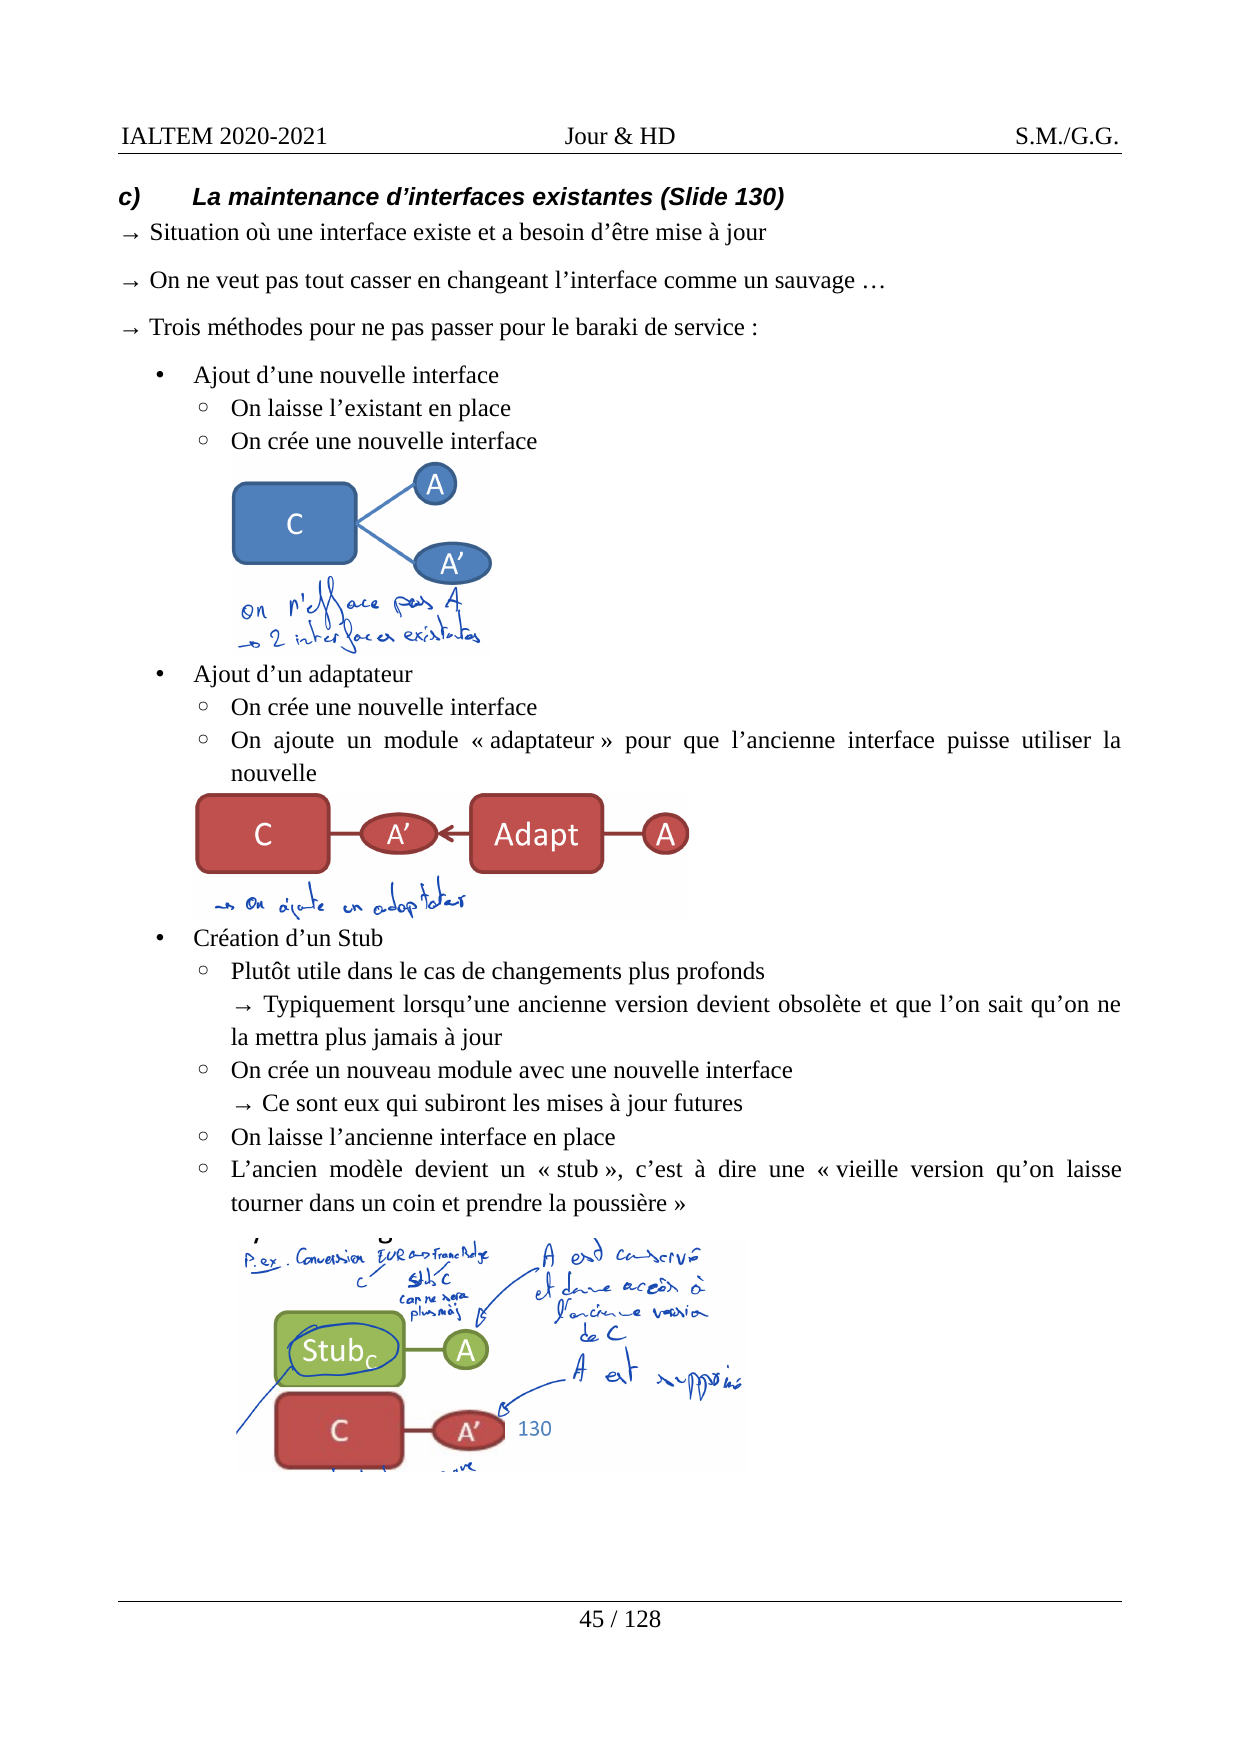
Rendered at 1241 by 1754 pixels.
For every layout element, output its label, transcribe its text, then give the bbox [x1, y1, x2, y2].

list On laisse l’ancienne interface en place [193, 1122, 1122, 1150]
picture [230, 458, 492, 655]
list Plutôt utile dans le cas de changements plus profonds [193, 956, 1122, 985]
list On crée une nouvelle interface [193, 426, 1122, 455]
picture [236, 1238, 748, 1472]
list Ajout d’une nouvelle interface [156, 360, 1122, 389]
text → On ne veut pas tout casser en changeant l’interface comme un sauvage … [118, 265, 1122, 293]
picture [193, 791, 690, 920]
text → Situation où une interface existe et a besoin d’être mise à jour [118, 217, 1122, 246]
list On laisse l’existant en place [193, 393, 1122, 422]
list Création d’un Stub [156, 923, 1122, 952]
text → Trois méthodes pour ne pas passer pour le baraki de service : [118, 312, 1122, 341]
list → Typiquement lorsqu’une ancienne version devient obsolète et que l’on sait qu’on ne la mettra plus jamais à jour [193, 989, 1122, 1051]
list Ajout d’un adaptateur [156, 659, 1122, 688]
subtitle La maintenance d’interfaces existantes (Slide 130) [118, 182, 1122, 211]
list L’ancien modèle devient un « stub », c’est à dire une « vieille version qu’on laisse tourner dans un coin et prendre la poussière » [193, 1154, 1122, 1216]
list → Ce sont eux qui subiront les mises à jour futures [193, 1088, 1122, 1117]
list On crée un nouveau module avec une nouvelle interface [193, 1056, 1122, 1084]
list On ajoute un module « adaptateur » pour que l’ancienne interface puisse utiliser la nouvelle [193, 725, 1122, 787]
list On crée une nouvelle interface [193, 692, 1122, 721]
